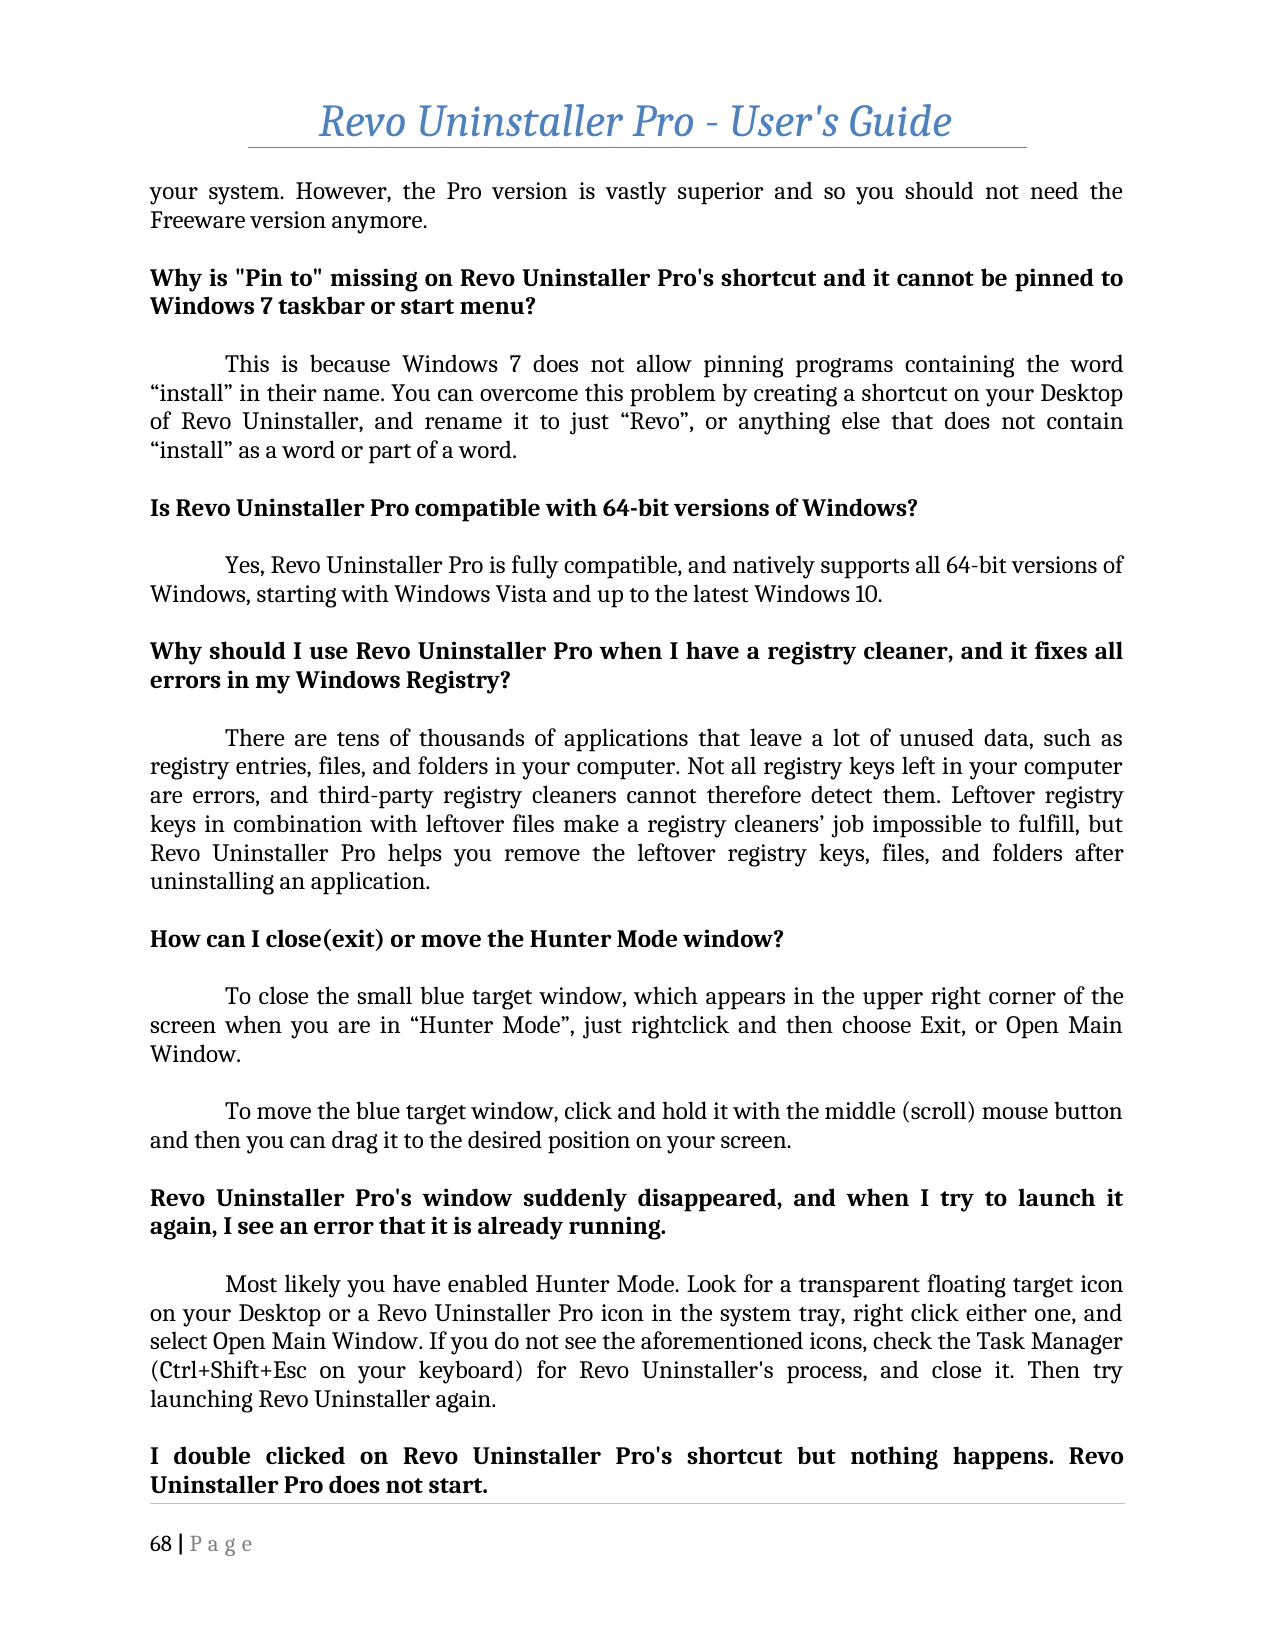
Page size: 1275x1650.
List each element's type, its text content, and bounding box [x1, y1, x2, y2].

text Why should I use Revo Uninstaller Pro when I have a registry cleaner, and it fixes all errors in my Windows Registry? [150, 637, 1125, 695]
text To close the small blue target window, which appears in the upper right corner of the screen when you are in “Hunter Mode”, just rightclick and then choose Exit, or Open Main Window. [150, 982, 1125, 1068]
text Most likely you have enabled Hunter Mode. Look for a transparent floating target icon on your Desktop or a Revo Uninstaller Pro icon in the system tray, right click either one, and select Open Main Window. If you do not see the aforementioned icons, check the Task Manager (Ctrl+Shift+Esc on your keyboard) for Revo Uninstaller's process, and close it. Then try launching Revo Uninstaller again. [150, 1270, 1125, 1413]
text This is because Windows 7 does not allow pinning programs containing the word “install” in their name. You can overcome this problem by creating a shortcut on your Desktop of Revo Uninstaller, and rename it to just “Revo”, or anything else that does not contain “install” as a word or part of a word. [150, 350, 1125, 465]
text your system. However, the Pro version is vastly superior and so you should not need the Freeware version anymore. [150, 177, 1125, 235]
text I double clicked on Revo Uninstaller Pro's shortcut but nothing happens. Revo Uninstaller Pro does not start. [150, 1442, 1125, 1500]
text Yes, Revo Uninstaller Pro is fully compatible, and natively supports all 64-bit versions of Windows, starting with Windows Vista and up to the latest Windows 10. [150, 551, 1125, 608]
text How can I close(exit) or move the Hunter Mode window? [150, 925, 1125, 953]
text There are tens of thousands of applications that leave a lot of unused data, such as registry entries, files, and folders in your computer. Not all registry keys left in your computer are errors, and third-party registry cleaners cannot therefore detect them. Leftover registry keys in combination with leftover files make a registry cleaners’ job impossible to fulfill, but Revo Uninstaller Pro helps you remove the leftover registry keys, files, and folders after uninstalling an application. [150, 723, 1125, 896]
text To move the blue target window, click and hold it with the middle (scroll) mouse button and then you can drag it to the desired position on your screen. [150, 1097, 1125, 1155]
text Why is "Pin to" missing on Revo Uninstaller Pro's shortcut and it cannot be pinned to Windows 7 taskbar or start menu? [150, 263, 1125, 321]
text Is Revo Uninstaller Pro compatible with 64-bit versions of Windows? [150, 493, 1125, 522]
text Revo Uninstaller Pro's window suddenly disappeared, and when I try to launch it again, I see an error that it is already running. [150, 1183, 1125, 1241]
